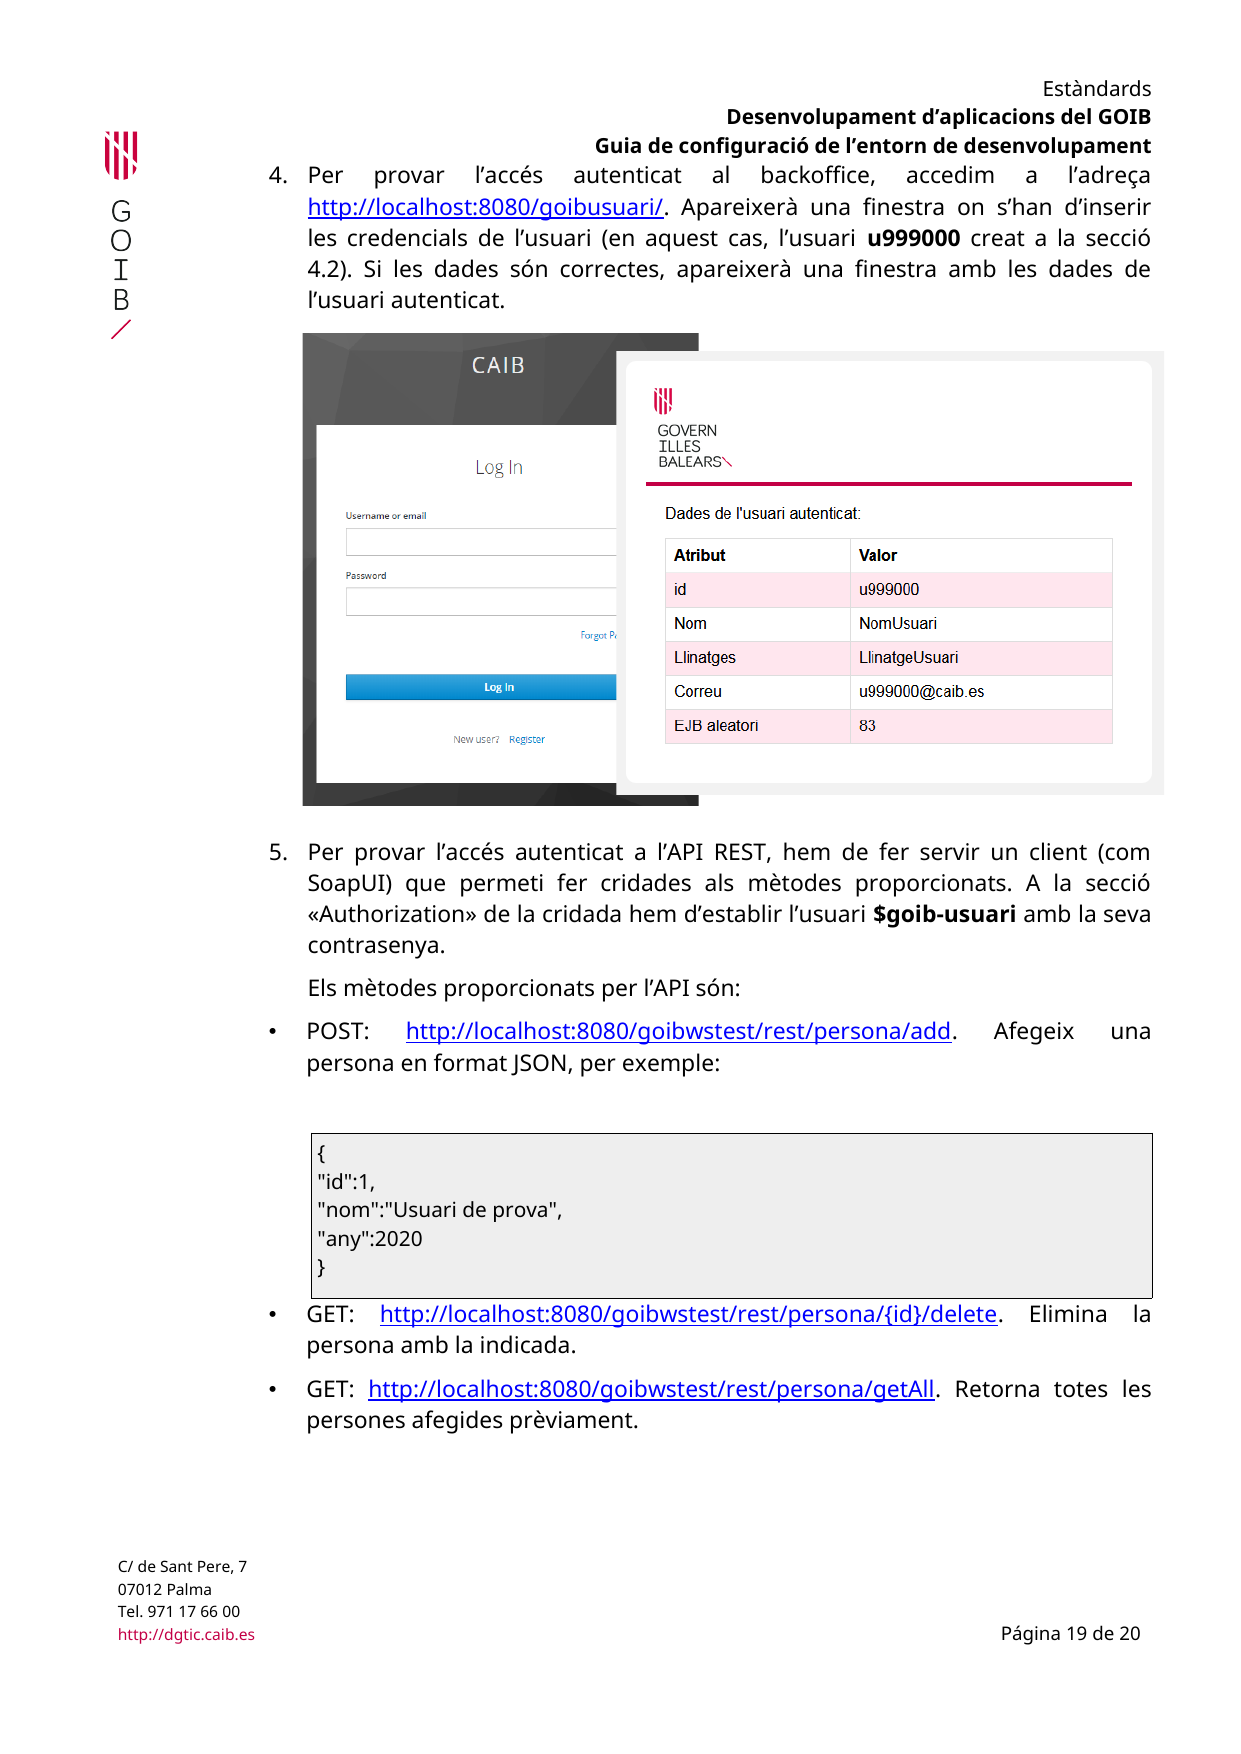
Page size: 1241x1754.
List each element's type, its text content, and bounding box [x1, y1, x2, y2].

list Els mètodes proporcionats per l’API són: [269, 972, 1152, 1003]
list GET: http://localhost:8080/goibwstest/rest/persona/{id}/delete. Elimina la persona amb la indicada. [269, 1298, 1152, 1361]
table_header { "id":1, "nom":"Usuari de prova", "any":2020 } [312, 1134, 1152, 1298]
list POST: http://localhost:8080/goibwstest/rest/persona/add. Afegeix una persona en format JSON, per exemple: [269, 1015, 1152, 1078]
list GET: http://localhost:8080/goibwstest/rest/persona/getAll. Retorna totes les persones afegides prèviament. [269, 1372, 1152, 1435]
picture [76, 108, 166, 370]
picture [302, 333, 1165, 806]
list Per provar l’accés autenticat al backoffice, accedim a l’adreça http://localhost:8080/goibusuari/. Apareixerà una finestra on s’han d’inserir les credencials de l’usuari (en aquest cas, l’usuari u999000 creat a la secció 4.2). Si les dades són correctes, apareixerà una finestra amb les dades de l’usuari autenticat. [269, 159, 1152, 315]
list Per provar l’accés autenticat a l’API REST, hem de fer servir un client (com SoapUI) que permeti fer cridades als mètodes proporcionats. A la secció «Authorization» de la cridada hem d’establir l’usuari $goib-usuari amb la seva contrasenya. [269, 806, 1152, 961]
